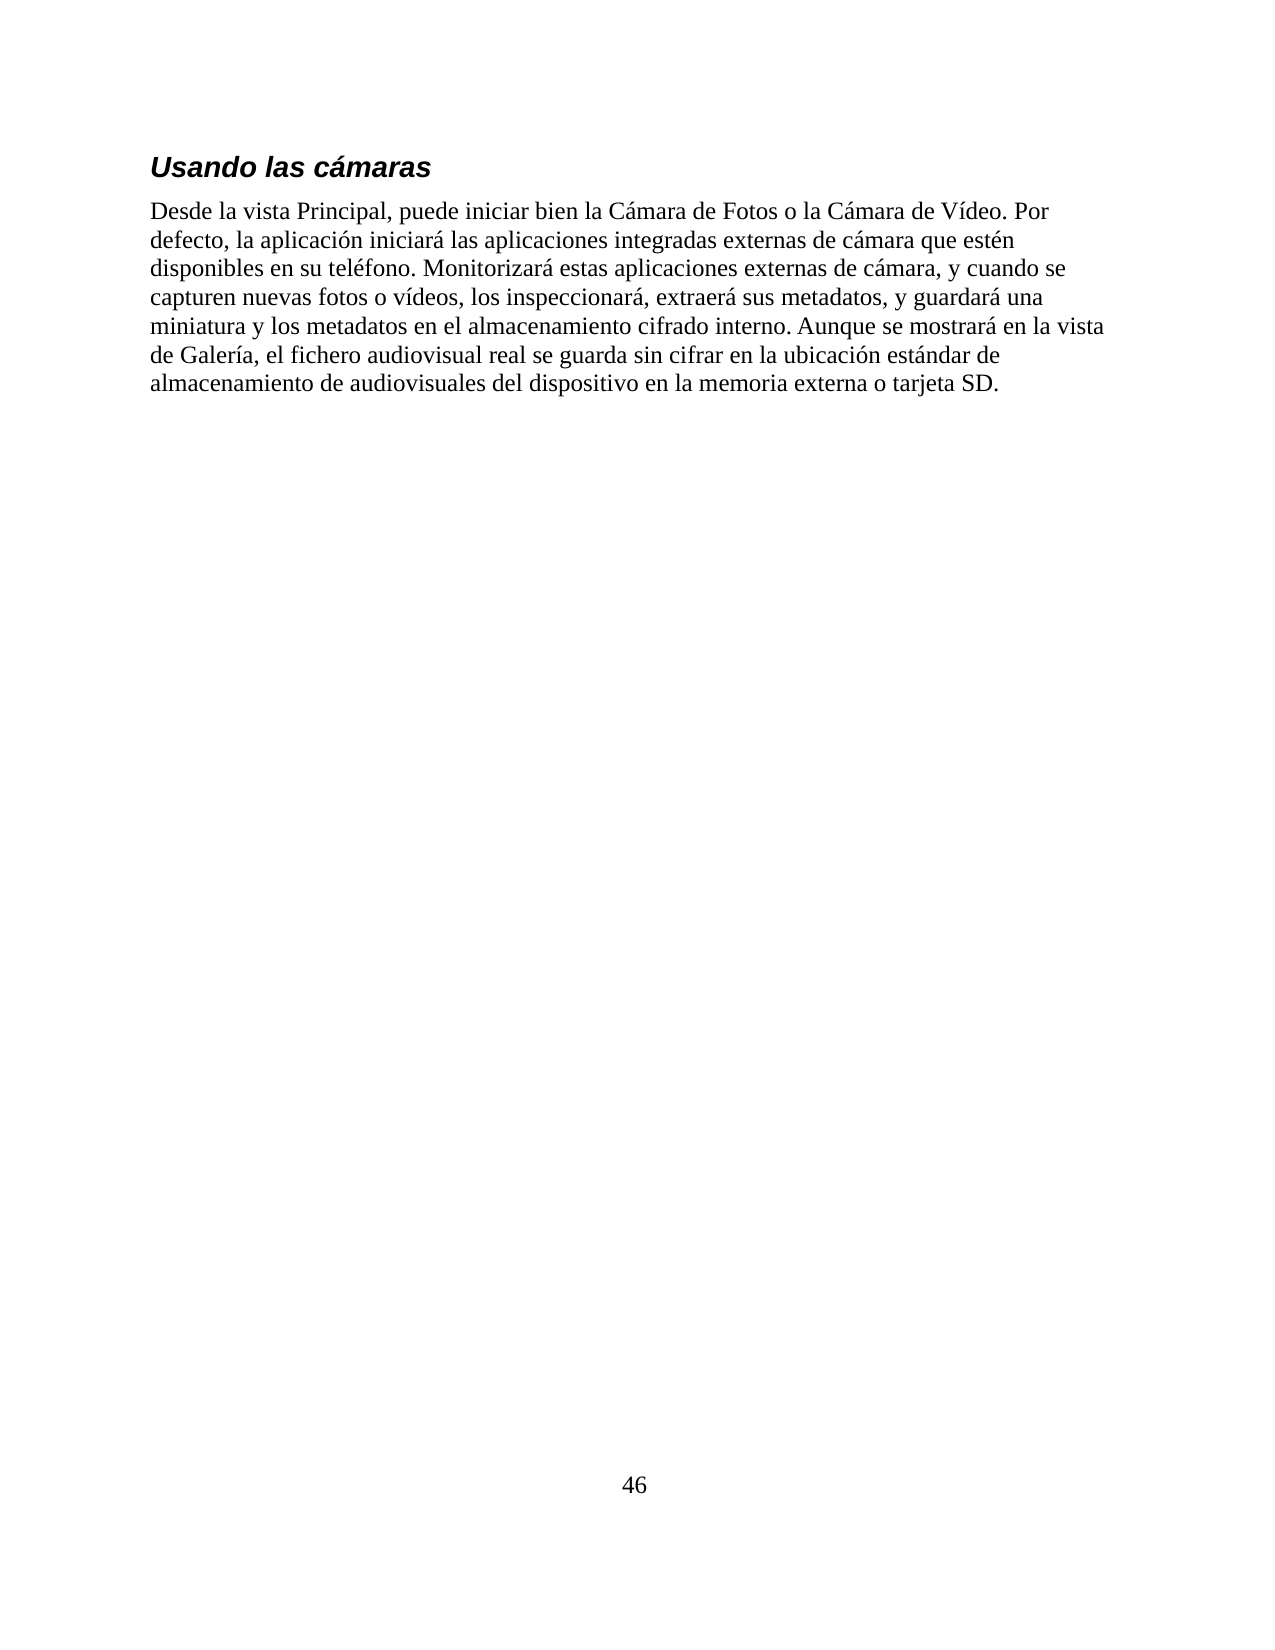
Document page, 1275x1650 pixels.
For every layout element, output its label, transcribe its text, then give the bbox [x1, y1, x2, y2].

text Desde la vista Principal, puede iniciar bien la Cámara de Fotos o la Cámara de Vídeo. Por defecto, la aplicación iniciará las aplicaciones integradas externas de cámara que estén disponibles en su teléfono. Monitorizará estas aplicaciones externas de cámara, y cuando se capturen nuevas fotos o vídeos, los inspeccionará, extraerá sus metadatos, y guardará una miniatura y los metadatos en el almacenamiento cifrado interno. Aunque se mostrará en la vista de Galería, el fichero audiovisual real se guarda sin cifrar en la ubicación estándar de almacenamiento de audiovisuales del dispositivo en la memoria externa o tarjeta SD. [150, 196, 1125, 397]
subtitle Usando las cámaras [150, 150, 1125, 183]
